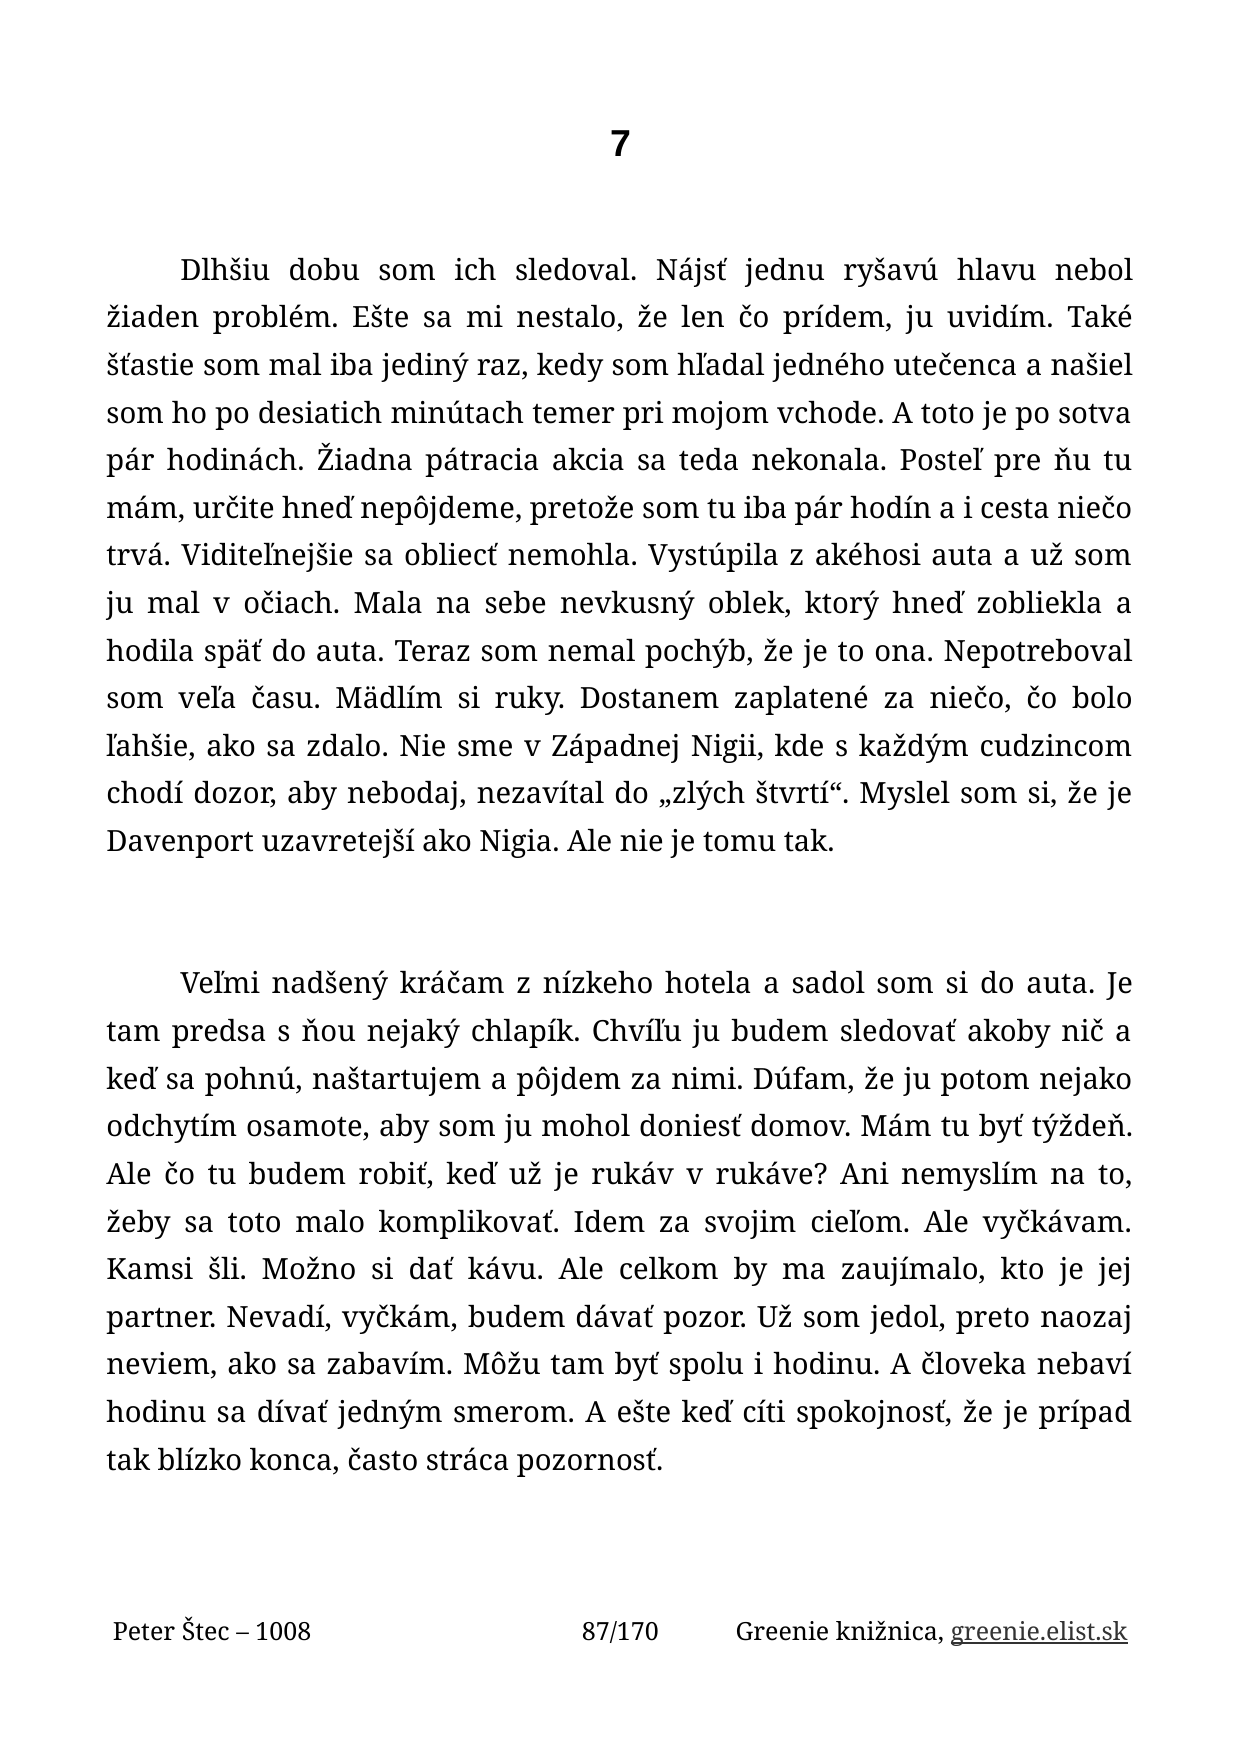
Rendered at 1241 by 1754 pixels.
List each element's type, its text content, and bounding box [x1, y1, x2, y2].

text Veľmi nadšený kráčam z nízkeho hotela a sadol som si do auta. Je tam predsa s ňou nejaký chlapík. Chvíľu ju budem sledovať akoby nič a keď sa pohnú, naštartujem a pôjdem za nimi. Dúfam, že ju potom nejako odchytím osamote, aby som ju mohol doniesť domov. Mám tu byť týždeň. Ale čo tu budem robiť, keď už je rukáv v rukáve? Ani nemyslím na to, žeby sa toto malo komplikovať. Idem za svojim cieľom. Ale vyčkávam. Kamsi šli. Možno si dať kávu. Ale celkom by ma zaujímalo, kto je jej partner. Nevadí, vyčkám, budem dávať pozor. Už som jedol, preto naozaj neviem, ako sa zabavím. Môžu tam byť spolu i hodinu. A človeka nebaví hodinu sa dívať jedným smerom. A ešte keď cíti spokojnosť, že je prípad tak blízko konca, často stráca pozornosť. [106, 963, 1134, 1478]
subtitle 7 [106, 121, 1134, 164]
text Dlhšiu dobu som ich sledoval. Nájsť jednu ryšavú hlavu nebol žiaden problém. Ešte sa mi nestalo, že len čo prídem, ju uvidím. Také šťastie som mal iba jediný raz, kedy som hľadal jedného utečenca a našiel som ho po desiatich minútach temer pri mojom vchode. A toto je po sotva pár hodinách. Žiadna pátracia akcia sa teda nekonala. Posteľ pre ňu tu mám, určite hneď nepôjdeme, pretože som tu iba pár hodín a i cesta niečo trvá. Viditeľnejšie sa obliecť nemohla. Vystúpila z akéhosi auta a už som ju mal v očiach. Mala na sebe nevkusný oblek, ktorý hneď zobliekla a hodila späť do auta. Teraz som nemal pochýb, že je to ona. Nepotreboval som veľa času. Mädlím si ruky. Dostanem zaplatené za niečo, čo bolo ľahšie, ako sa zdalo. Nie sme v Západnej Nigii, kde s každým cudzincom chodí dozor, aby nebodaj, nezavítal do „zlých štvrtí“. Myslel som si, že je Davenport uzavretejší ako Nigia. Ale nie je tomu tak. [106, 249, 1134, 860]
